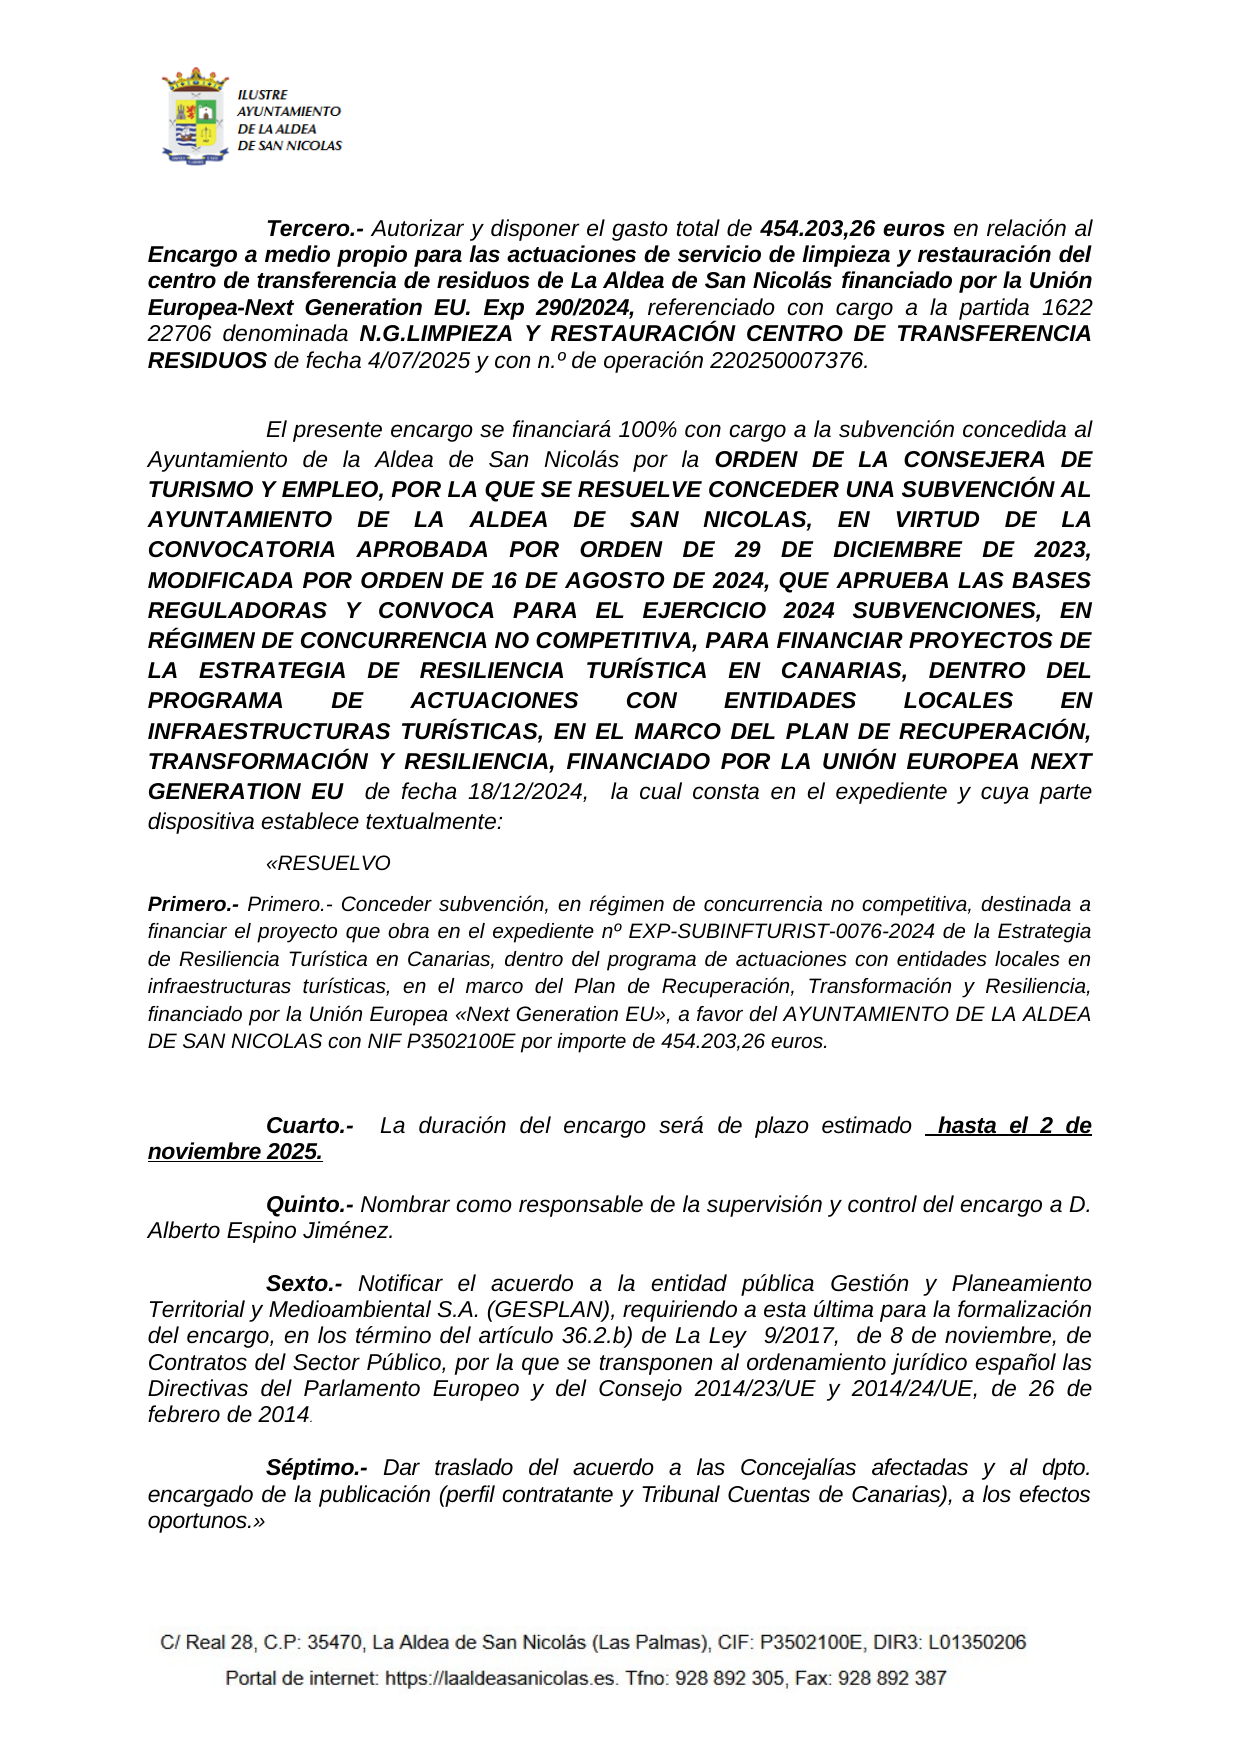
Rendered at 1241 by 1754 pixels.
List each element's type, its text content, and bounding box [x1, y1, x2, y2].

text Tercero.- Autorizar y disponer el gasto total de 454.203,26 euros en relación al Encargo a medio propio para las actuaciones de servicio de limpieza y restauración del centro de transferencia de residuos de La Aldea de San Nicolás financiado por la Unión Europea-Next Generation EU. Exp 290/2024, referenciado con cargo a la partida 1622 22706 denominada N.G.LIMPIEZA Y RESTAURACIÓN CENTRO DE TRANSFERENCIA RESIDUOS de fecha 4/07/2025 y con n.º de operación 220250007376. [148, 215, 1093, 373]
text «RESUELVO [148, 851, 1093, 875]
text Primero.- Primero.- Conceder subvención, en régimen de concurrencia no competitiva, destinada a financiar el proyecto que obra en el expediente nº EXP-SUBINFTURIST-0076-2024 de la Estrategia de Resiliencia Turística en Canarias, dentro del programa de actuaciones con entidades locales en infraestructuras turísticas, en el marco del Plan de Recuperación, Transformación y Resiliencia, financiado por la Unión Europea «Next Generation EU», a favor del AYUNTAMIENTO DE LA ALDEA DE SAN NICOLAS con NIF P3502100E por importe de 454.203,26 euros. [148, 891, 1093, 1053]
text Séptimo.- Dar traslado del acuerdo a las Concejalías afectadas y al dpto. encargado de la publicación (perfil contratante y Tribunal Cuentas de Canarias), a los efectos oportunos.» [148, 1454, 1093, 1533]
text Sexto.- Notificar el acuerdo a la entidad pública Gestión y Planeamiento Territorial y Medioambiental S.A. (GESPLAN), requiriendo a esta última para la formalización del encargo, en los término del artículo 36.2.b) de La Ley 9/2017, de 8 de noviembre, de Contratos del Sector Público, por la que se transponen al ordenamiento jurídico español las Directivas del Parlamento Europeo y del Consejo 2014/23/UE y 2014/24/UE, de 26 de febrero de 2014. [148, 1270, 1093, 1428]
picture [148, 59, 358, 173]
text Cuarto.- La duración del encargo será de plazo estimado hasta el 2 de noviembre 2025. [148, 1112, 1093, 1164]
text El presente encargo se financiará 100% con cargo a la subvención concedida al Ayuntamiento de la Aldea de San Nicolás por la ORDEN DE LA CONSEJERA DE TURISMO Y EMPLEO, POR LA QUE SE RESUELVE CONCEDER UNA SUBVENCIÓN AL AYUNTAMIENTO DE LA ALDEA DE SAN NICOLAS, EN VIRTUD DE LA CONVOCATORIA APROBADA POR ORDEN DE 29 DE DICIEMBRE DE 2023, MODIFICADA POR ORDEN DE 16 DE AGOSTO DE 2024, QUE APRUEBA LAS BASES REGULADORAS Y CONVOCA PARA EL EJERCICIO 2024 SUBVENCIONES, EN RÉGIMEN DE CONCURRENCIA NO COMPETITIVA, PARA FINANCIAR PROYECTOS DE LA ESTRATEGIA DE RESILIENCIA TURÍSTICA EN CANARIAS, DENTRO DEL PROGRAMA DE ACTUACIONES CON ENTIDADES LOCALES EN INFRAESTRUCTURAS TURÍSTICAS, EN EL MARCO DEL PLAN DE RECUPERACIÓN, TRANSFORMACIÓN Y RESILIENCIA, FINANCIADO POR LA UNIÓN EUROPEA NEXT GENERATION EU de fecha 18/12/2024, la cual consta en el expediente y cuya parte dispositiva establece textualmente: [148, 416, 1093, 835]
text Quinto.- Nombrar como responsable de la supervisión y control del encargo a D. Alberto Espino Jiménez. [148, 1191, 1093, 1243]
picture [148, 1626, 1034, 1694]
